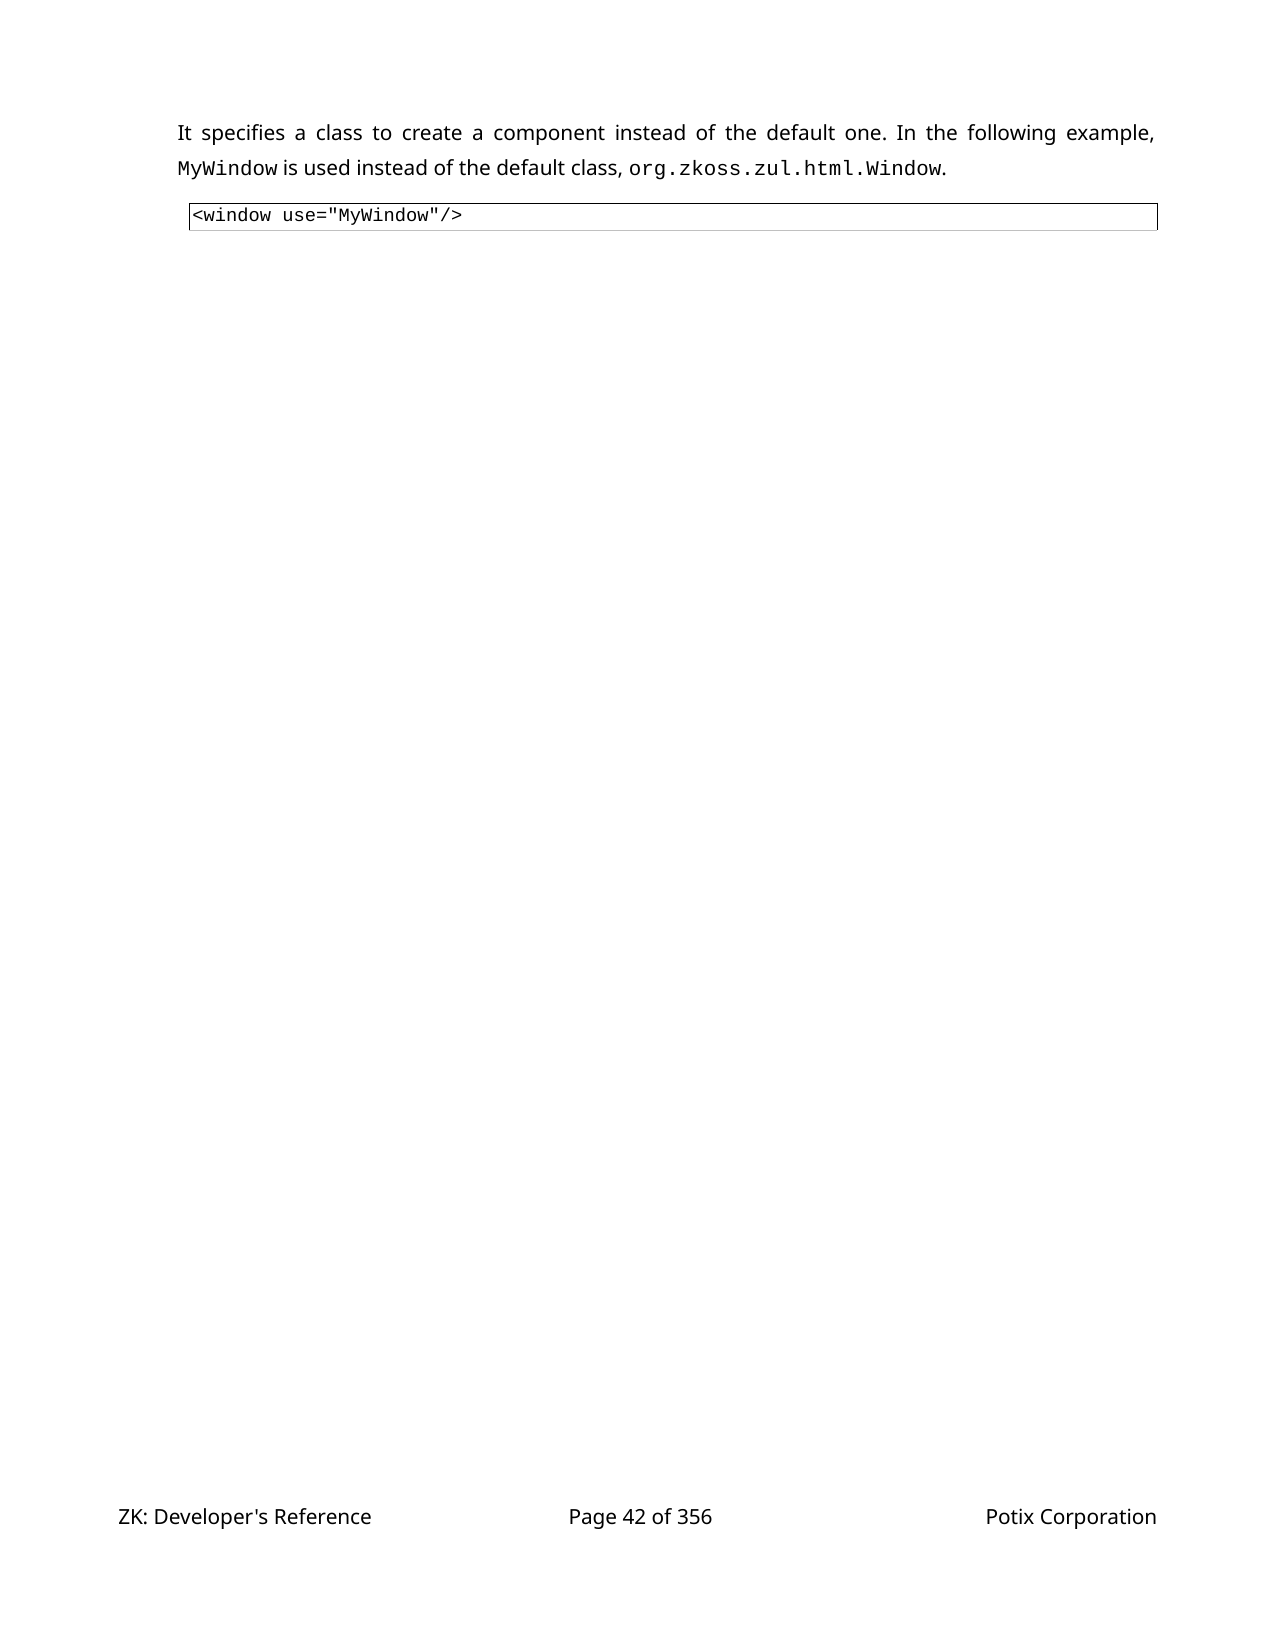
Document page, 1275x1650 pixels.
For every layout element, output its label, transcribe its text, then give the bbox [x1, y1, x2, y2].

text <window use="MyWindow"/> [190, 204, 1157, 230]
text It specifies a class to create a component instead of the default one. In the following example, MyWindow is used instead of the default class, org.zkoss.zul.html.Window. [177, 118, 1157, 182]
